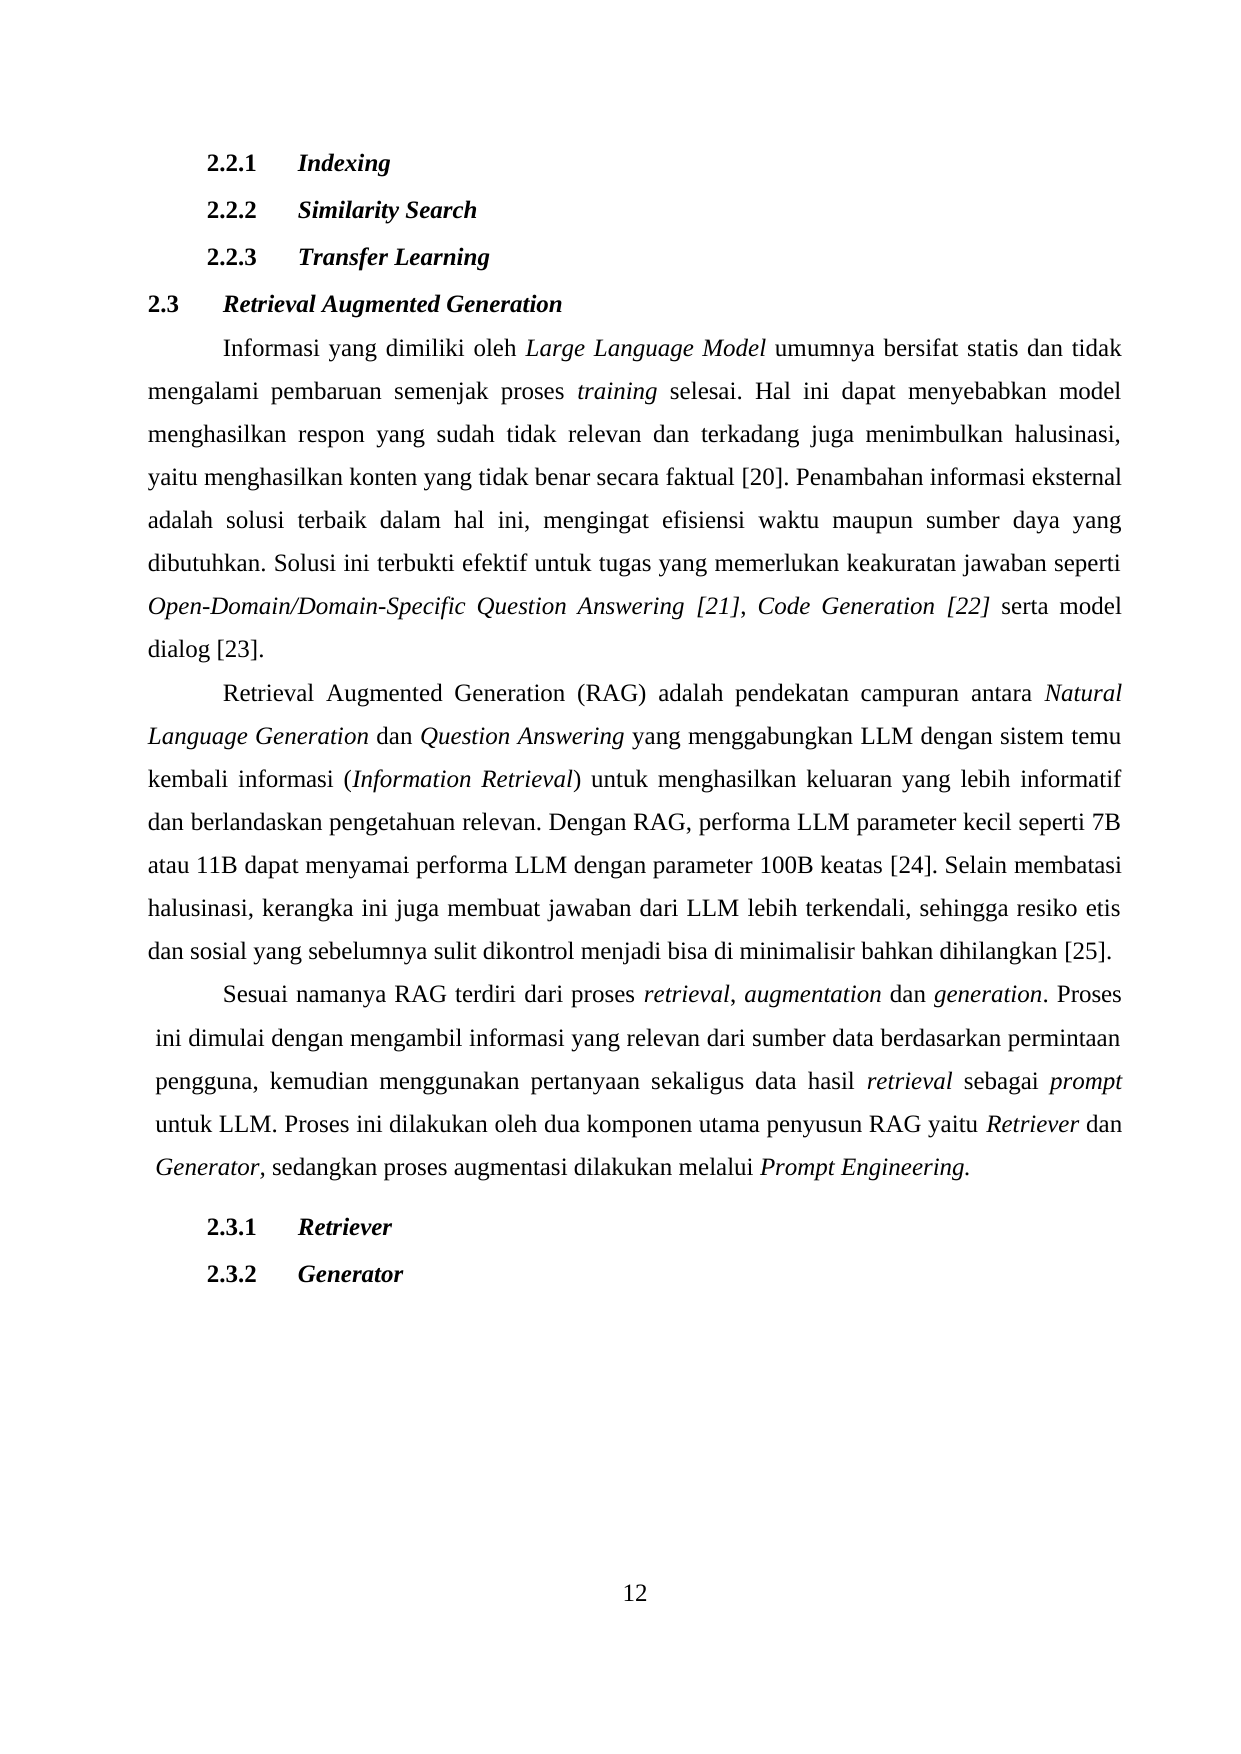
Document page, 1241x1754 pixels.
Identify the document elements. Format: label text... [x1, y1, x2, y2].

subtitle Indexing [207, 148, 1122, 176]
subtitle Generator [207, 1259, 1122, 1288]
text Informasi yang dimiliki oleh Large Language Model umumnya bersifat statis dan tidak mengalami pembaruan semenjak proses training selesai. Hal ini dapat menyebabkan model menghasilkan respon yang sudah tidak relevan dan terkadang juga menimbulkan halusinasi, yaitu menghasilkan konten yang tidak benar secara faktual [20]. Penambahan informasi eksternal adalah solusi terbaik dalam hal ini, mengingat efisiensi waktu maupun sumber daya yang dibutuhkan. Solusi ini terbukti efektif untuk tugas yang memerlukan keakuratan jawaban seperti Open-Domain/Domain-Specific Question Answering [21], Code Generation [22] serta model dialog [23]. [148, 333, 1122, 663]
subtitle Transfer Learning [207, 242, 1122, 271]
subtitle Retrieval Augmented Generation [148, 289, 1122, 318]
text Retrieval Augmented Generation (RAG) adalah pendekatan campuran antara Natural Language Generation dan Question Answering yang menggabungkan LLM dengan sistem temu kembali informasi (Information Retrieval) untuk menghasilkan keluaran yang lebih informatif dan berlandaskan pengetahuan relevan. Dengan RAG, performa LLM parameter kecil seperti 7B atau 11B dapat menyamai performa LLM dengan parameter 100B keatas [24]. Selain membatasi halusinasi, kerangka ini juga membuat jawaban dari LLM lebih terkendali, sehingga resiko etis dan sosial yang sebelumnya sulit dikontrol menjadi bisa di minimalisir bahkan dihilangkan [25]. [148, 678, 1122, 965]
subtitle Similarity Search [207, 195, 1122, 224]
subtitle Retriever [207, 1212, 1122, 1240]
text Sesuai namanya RAG terdiri dari proses retrieval, augmentation dan generation. Proses ini dimulai dengan mengambil informasi yang relevan dari sumber data berdasarkan permintaan pengguna, kemudian menggunakan pertanyaan sekaligus data hasil retrieval sebagai prompt untuk LLM. Proses ini dilakukan oleh dua komponen utama penyusun RAG yaitu Retriever dan Generator, sedangkan proses augmentasi dilakukan melalui Prompt Engineering. [155, 979, 1122, 1181]
